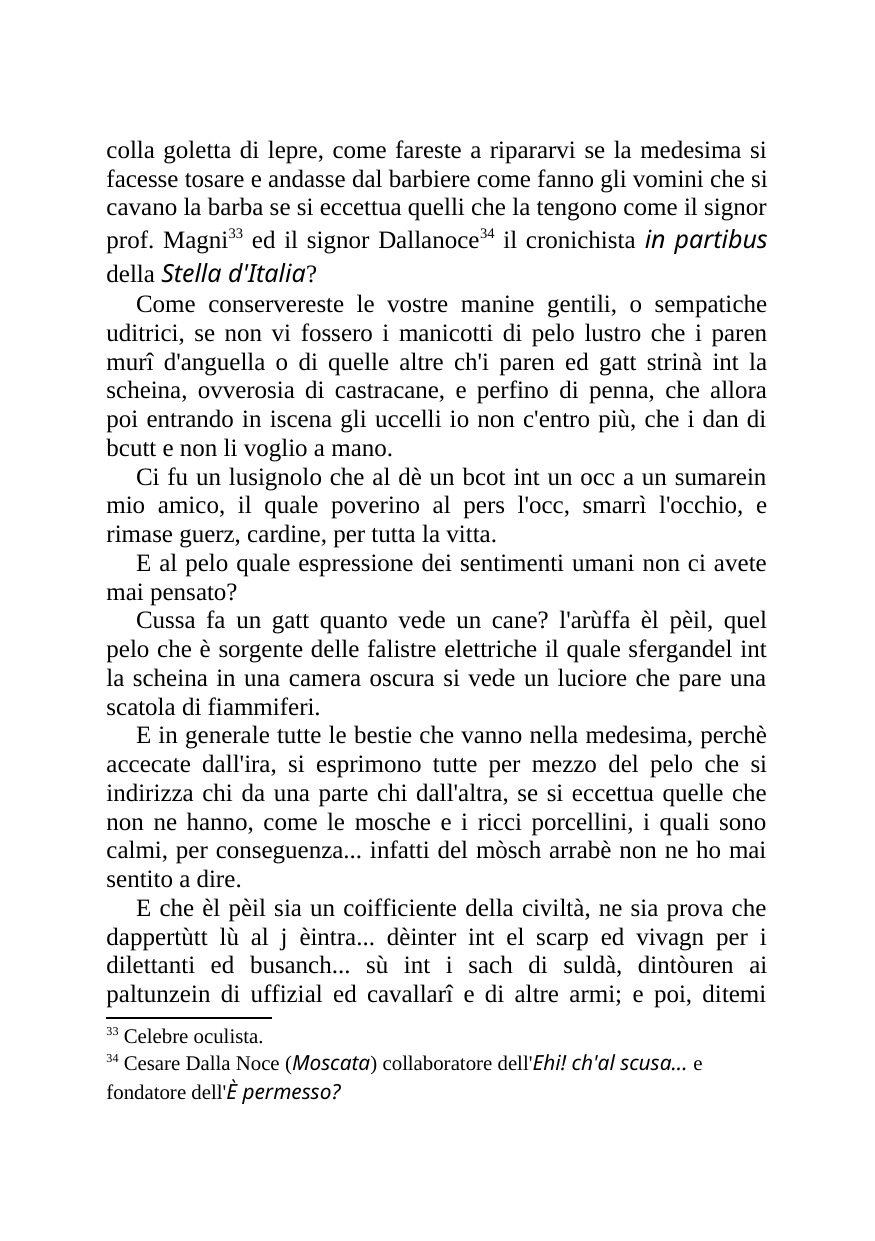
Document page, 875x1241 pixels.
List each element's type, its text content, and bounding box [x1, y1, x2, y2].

text E al pelo quale espressione dei sentimenti umani non ci avete mai pensato? [106, 548, 768, 606]
text Ci fu un lusignolo che al dè un bcot int un occ a un sumarein mio amico, il quale poverino al pers l'occ, smarrì l'occhio, e rimase guerz, cardine, per tutta la vitta. [106, 462, 768, 548]
text E che èl pèil sia un coifficiente della civiltà, ne sia prova che dappertùtt lù al j èintra... dèinter int el scarp ed vivagn per i dilettanti ed busanch... sù int i sach di suldà, dintòuren ai paltunzein di uffizial ed cavallarî e di altre armi; e poi, ditemi [106, 893, 768, 1008]
text Cesare Dalla Noce (Moscata) collaboratore dell'Ehi! ch'al scusa... e fondatore dell'È permesso? [106, 1048, 768, 1105]
text Cussa fa un gatt quanto vede un cane? l'arùffa èl pèil, quel pelo che è sorgente delle falistre elettriche il quale sfergandel int la scheina in una camera oscura si vede un luciore che pare una scatola di fiammiferi. [106, 606, 768, 721]
text Celebre oculista. [106, 1024, 768, 1048]
text colla goletta di lepre, come fareste a ripararvi se la medesima si facesse tosare e andasse dal barbiere come fanno gli vomini che si cavano la barba se si eccettua quelli che la tengono come il signor prof. Magni ed il signor Dallanoce il cronichista in partibus della Stella d'Italia? [106, 135, 768, 289]
text Come conservereste le vostre manine gentili, o sempatiche uditrici, se non vi fossero i manicotti di pelo lustro che i paren murî d'anguella o di quelle altre ch'i paren ed gatt strinà int la scheina, ovverosia di castracane, e perfino di penna, che allora poi entrando in iscena gli uccelli io non c'entro più, che i dan di bcutt e non li voglio a mano. [106, 289, 768, 462]
text E in generale tutte le bestie che vanno nella medesima, perchè accecate dall'ira, si esprimono tutte per mezzo del pelo che si indirizza chi da una parte chi dall'altra, se si eccettua quelle che non ne hanno, come le mosche e i ricci porcellini, i quali sono calmi, per conseguenza... infatti del mòsch arrabè non ne ho mai sentito a dire. [106, 721, 768, 893]
